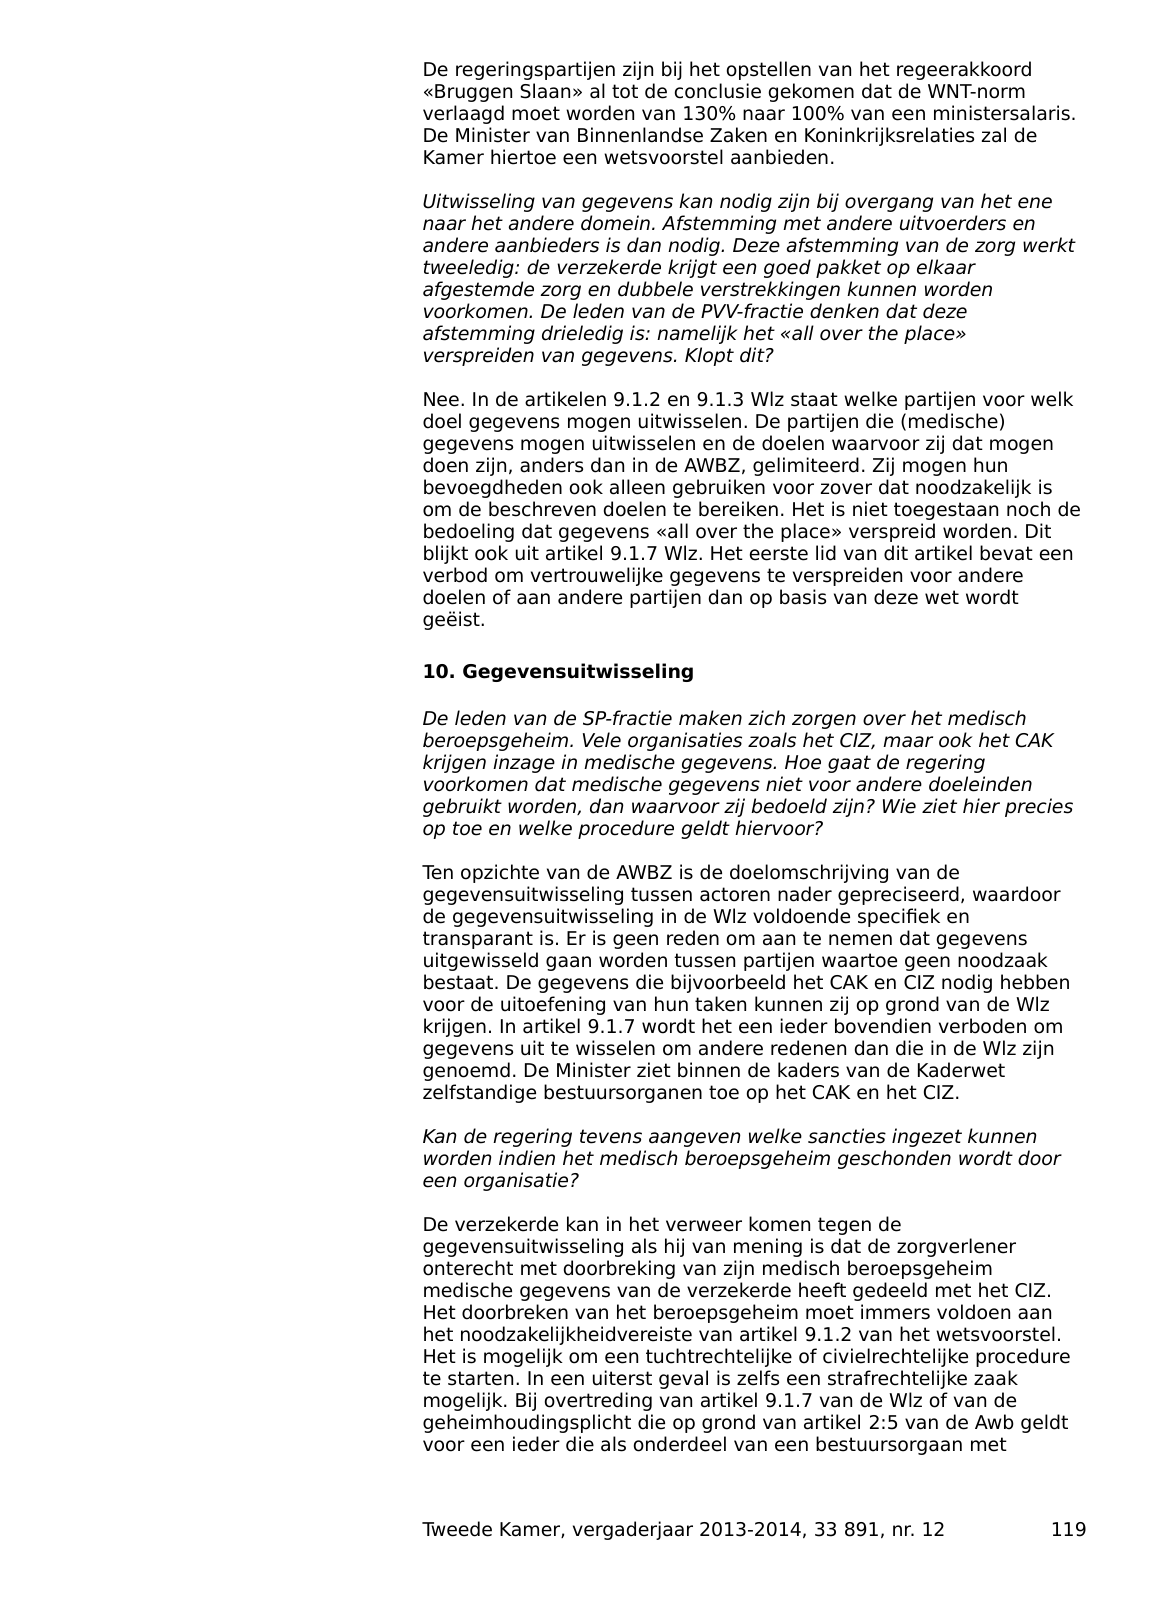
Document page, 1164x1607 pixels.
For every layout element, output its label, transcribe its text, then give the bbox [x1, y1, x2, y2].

text Ten opzichte van de AWBZ is de doelomschrijving van de gegevensuitwisseling tussen actoren nader gepreciseerd, waardoor de gegevensuitwisseling in de Wlz voldoende specifiek en transparant is. Er is geen reden om aan te nemen dat gegevens uitgewisseld gaan worden tussen partijen waartoe geen noodzaak bestaat. De gegevens die bijvoorbeeld het CAK en CIZ nodig hebben voor de uitoefening van hun taken kunnen zij op grond van de Wlz krijgen. In artikel 9.1.7 wordt het een ieder bovendien verboden om gegevens uit te wisselen om andere redenen dan die in de Wlz zijn genoemd. De Minister ziet binnen de kaders van de Kaderwet zelfstandige bestuursorganen toe op het CAK en het CIZ. [422, 862, 1087, 1104]
text De verzekerde kan in het verweer komen tegen de gegevensuitwisseling als hij van mening is dat de zorgverlener onterecht met doorbreking van zijn medisch beroepsgeheim medische gegevens van de verzekerde heeft gedeeld met het CIZ. Het doorbreken van het beroepsgeheim moet immers voldoen aan het noodzakelijkheidvereiste van artikel 9.1.2 van het wetsvoorstel. Het is mogelijk om een tuchtrechtelijke of civielrechtelijke procedure te starten. In een uiterst geval is zelfs een strafrechtelijke zaak mogelijk. Bij overtreding van artikel 9.1.7 van de Wlz of van de geheimhoudingsplicht die op grond van artikel 2:5 van de Awb geldt voor een ieder die als onderdeel van een bestuursorgaan met [422, 1214, 1087, 1456]
text Uitwisseling van gegevens kan nodig zijn bij overgang van het ene naar het andere domein. Afstemming met andere uitvoerders en andere aanbieders is dan nodig. Deze afstemming van de zorg werkt tweeledig: de verzekerde krijgt een goed pakket op elkaar afgestemde zorg en dubbele verstrekkingen kunnen worden voorkomen. De leden van de PVV-fractie denken dat deze afstemming drieledig is: namelijk het «all over the place» verspreiden van gegevens. Klopt dit? [422, 191, 1087, 367]
subtitle 10. Gegevensuitwisseling [422, 661, 1087, 683]
text Kan de regering tevens aangeven welke sancties ingezet kunnen worden indien het medisch beroepsgeheim geschonden wordt door een organisatie? [422, 1126, 1087, 1192]
text De leden van de SP-fractie maken zich zorgen over het medisch beroepsgeheim. Vele organisaties zoals het CIZ, maar ook het CAK krijgen inzage in medische gegevens. Hoe gaat de regering voorkomen dat medische gegevens niet voor andere doeleinden gebruikt worden, dan waarvoor zij bedoeld zijn? Wie ziet hier precies op toe en welke procedure geldt hiervoor? [422, 708, 1087, 840]
text De regeringspartijen zijn bij het opstellen van het regeerakkoord «Bruggen Slaan» al tot de conclusie gekomen dat de WNT-norm verlaagd moet worden van 130% naar 100% van een ministersalaris. De Minister van Binnenlandse Zaken en Koninkrijksrelaties zal de Kamer hiertoe een wetsvoorstel aanbieden. [422, 59, 1087, 169]
text Nee. In de artikelen 9.1.2 en 9.1.3 Wlz staat welke partijen voor welk doel gegevens mogen uitwisselen. De partijen die (medische) gegevens mogen uitwisselen en de doelen waarvoor zij dat mogen doen zijn, anders dan in de AWBZ, gelimiteerd. Zij mogen hun bevoegdheden ook alleen gebruiken voor zover dat noodzakelijk is om de beschreven doelen te bereiken. Het is niet toegestaan noch de bedoeling dat gegevens «all over the place» verspreid worden. Dit blijkt ook uit artikel 9.1.7 Wlz. Het eerste lid van dit artikel bevat een verbod om vertrouwelijke gegevens te verspreiden voor andere doelen of aan andere partijen dan op basis van deze wet wordt geëist. [422, 389, 1087, 631]
